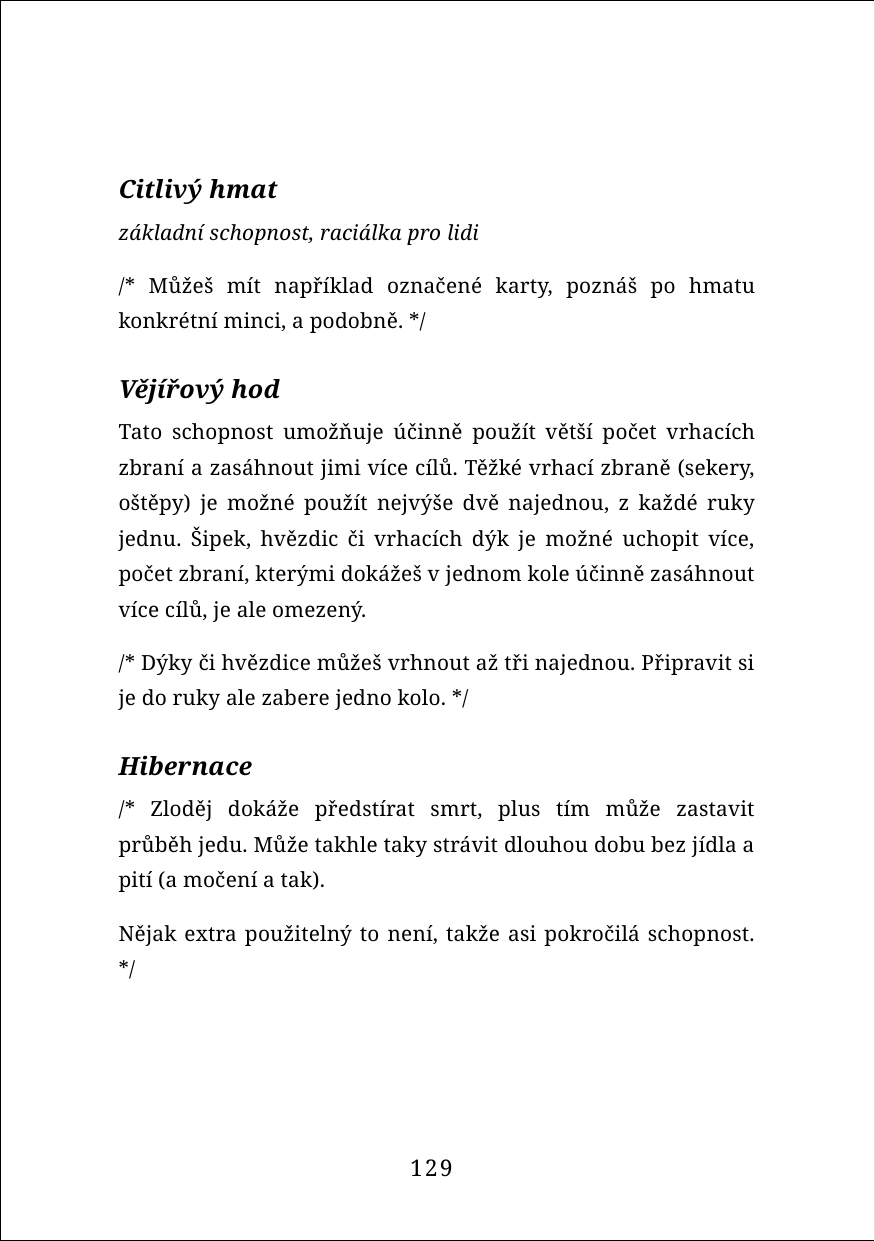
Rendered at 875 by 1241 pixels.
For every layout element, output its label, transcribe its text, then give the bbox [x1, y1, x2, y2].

text Tato schopnost umožňuje účinně použít větší počet vrhacích zbraní a zasáhnout jimi více cílů. Těžké vrhací zbraně (sekery, oštěpy) je možné použít nejvýše dvě najednou, z každé ruky jednu. Šipek, hvězdic či vrhacích dýk je možné uchopit více, počet zbraní, kterými dokážeš v jednom kole účinně zasáhnout více cílů, je ale omezený. [118, 417, 756, 623]
text Nějak extra použitelný to není, takže asi pokročilá schopnost. */ [118, 919, 756, 983]
subtitle Citlivý hmat [118, 172, 756, 206]
text /* Dýky či hvězdice můžeš vrhnout až tři najednou. Připravit si je do ruky ale zabere jedno kolo. */ [118, 648, 756, 712]
subtitle Vějířový hod [118, 371, 756, 405]
text /* Můžeš mít například označené karty, poznáš po hmatu konkrétní minci, a podobně. */ [118, 271, 756, 335]
text základní schopnost, raciálka pro lidi [118, 218, 756, 246]
text /* Zloděj dokáže předstírat smrt, plus tím může zastavit průběh jedu. Může takhle taky strávit dlouhou dobu bez jídla a pití (a močení a tak). [118, 794, 756, 894]
subtitle Hibernace [118, 748, 756, 783]
